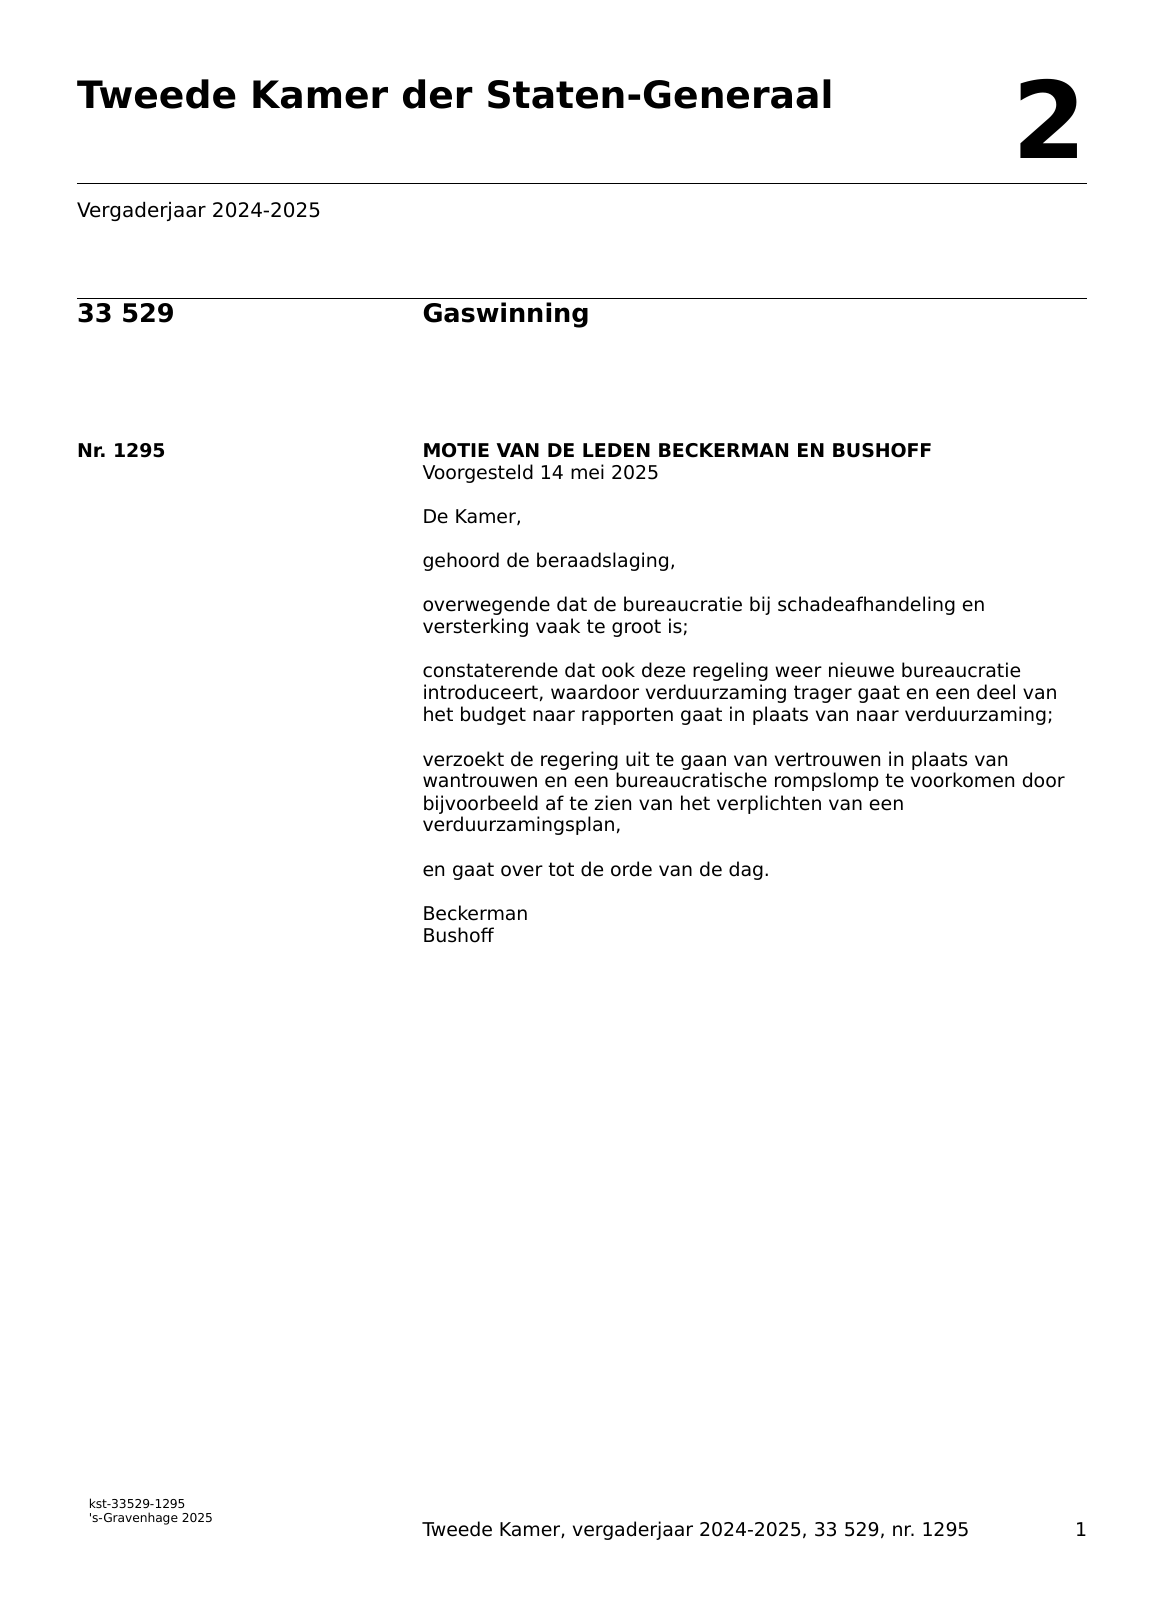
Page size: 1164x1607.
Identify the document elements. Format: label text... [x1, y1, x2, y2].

text Voorgesteld 14 mei 2025 [422, 462, 1087, 484]
table_header Tweede Kamer der Staten-Generaal [77, 59, 886, 183]
text Beckerman [422, 903, 1087, 925]
text gehoord de beraadslaging, [422, 550, 1087, 572]
subtitle Nr. 1295 MOTIE VAN DE LEDEN BECKERMAN EN BUSHOFF [77, 440, 1087, 462]
text overwegende dat de bureaucratie bij schadeafhandeling en versterking vaak te groot is; [422, 594, 1087, 638]
text 's-Gravenhage 2025 [88, 1511, 323, 1525]
text kst-33529-1295 [88, 1497, 323, 1511]
text Bushoff [422, 925, 1087, 947]
text verzoekt de regering uit te gaan van vertrouwen in plaats van wantrouwen en een bureaucratische rompslomp te voorkomen door bijvoorbeeld af te zien van het verplichten van een verduurzamingsplan, [422, 748, 1087, 836]
table_cell Vergaderjaar 2024-2025 [77, 184, 1087, 298]
subtitle 33 529 Gaswinning [77, 299, 1087, 329]
text De Kamer, [422, 506, 1087, 528]
table_header 2 [886, 59, 1087, 183]
text en gaat over tot de orde van de dag. [422, 858, 1087, 881]
text constaterende dat ook deze regeling weer nieuwe bureaucratie introduceert, waardoor verduurzaming trager gaat en een deel van het budget naar rapporten gaat in plaats van naar verduurzaming; [422, 660, 1087, 726]
